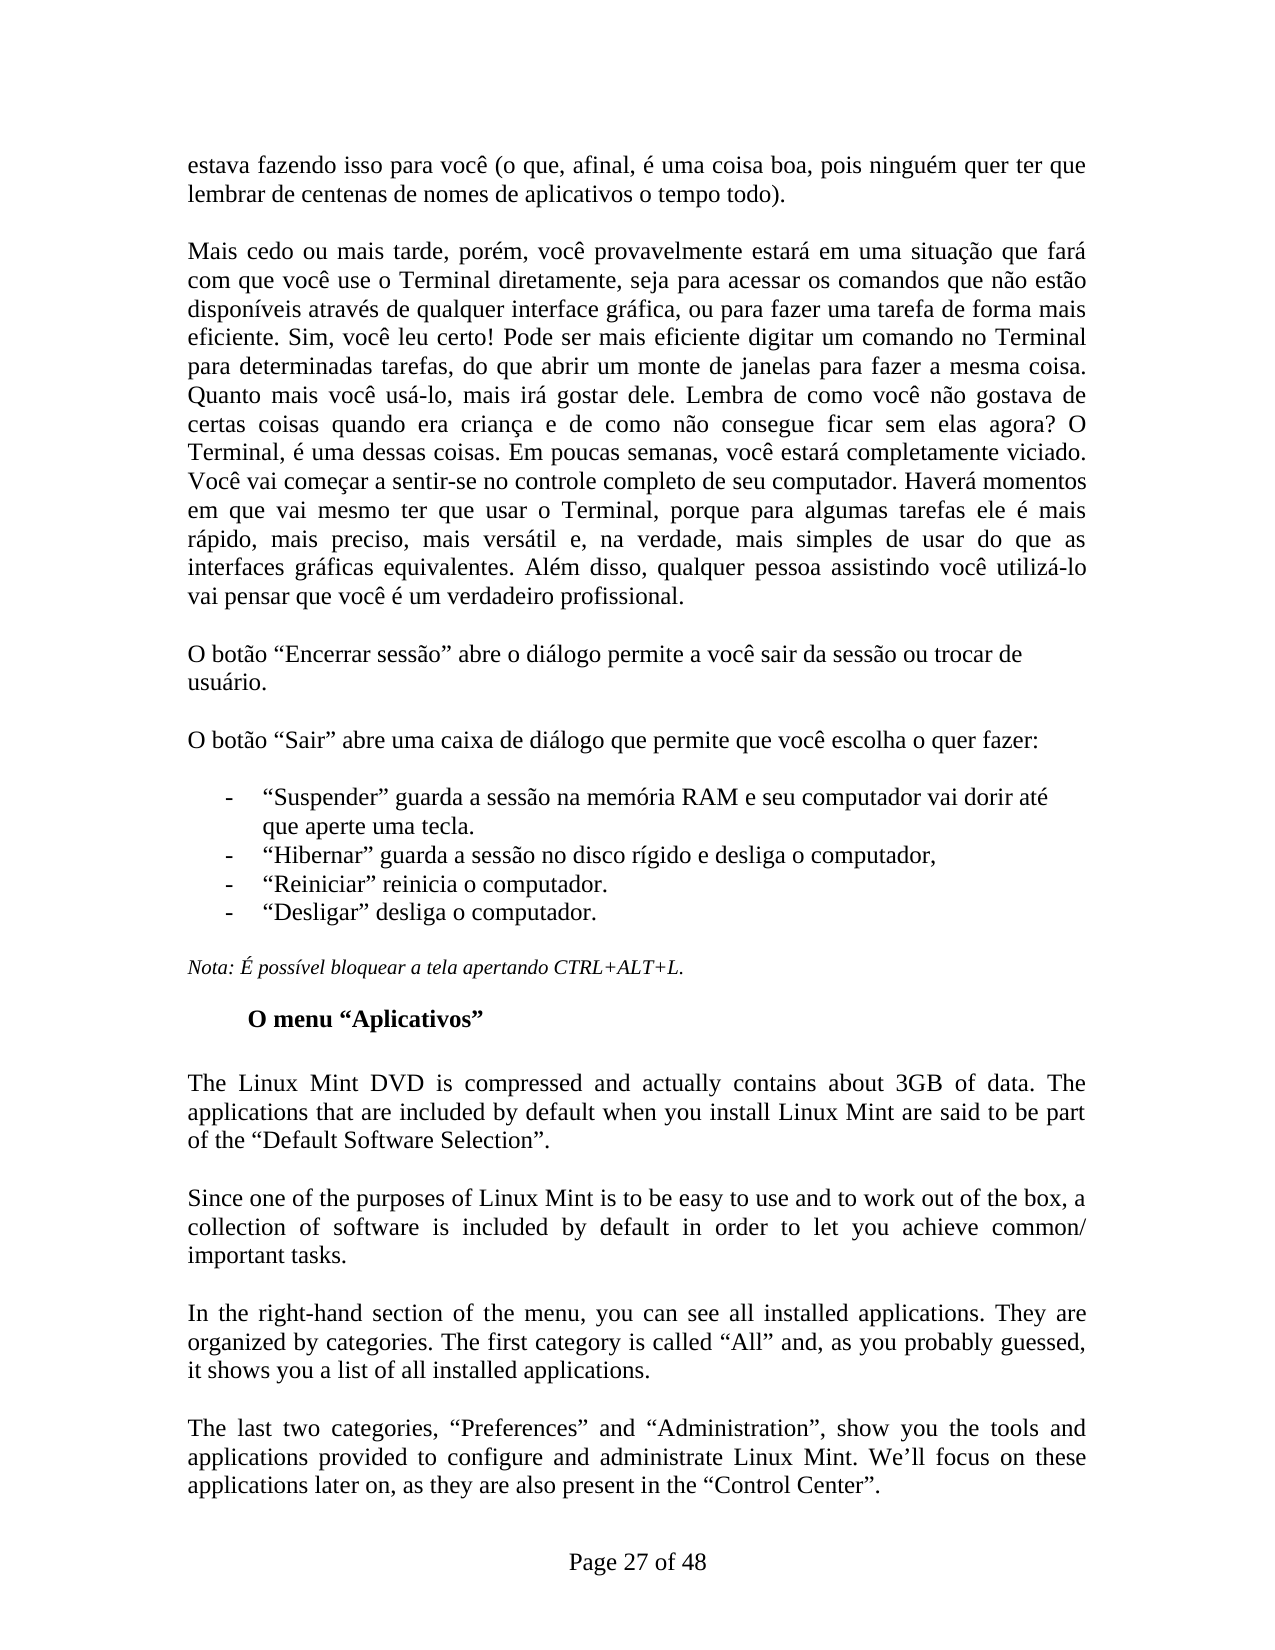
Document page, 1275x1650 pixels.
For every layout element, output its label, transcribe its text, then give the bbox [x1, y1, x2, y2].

list “Reiniciar” reinicia o computador. [225, 869, 1087, 897]
text Since one of the purposes of Linux Mint is to be easy to use and to work out of the box, a collection of software is included by default in order to let you achieve common/ important tasks. [187, 1183, 1087, 1269]
text O botão “Sair” abre uma caixa de diálogo que permite que você escolha o quer fazer: [187, 725, 1087, 754]
text O botão “Encerrar sessão” abre o diálogo permite a você sair da sessão ou trocar de usuário. [187, 639, 1087, 696]
text The last two categories, “Preferences” and “Administration”, show you the tools and applications provided to configure and administrate Linux Mint. We’ll focus on these applications later on, as they are also present in the “Control Center”. [187, 1413, 1087, 1499]
text The Linux Mint DVD is compressed and actually contains about 3GB of data. The applications that are included by default when you install Linux Mint are said to be part of the “Default Software Selection”. [187, 1068, 1087, 1154]
text Nota: É possível bloquear a tela apertando CTRL+ALT+L. [187, 955, 1087, 979]
text estava fazendo isso para você (o que, afinal, é uma coisa boa, pois ninguém quer ter que lembrar de centenas de nomes de aplicativos o tempo todo). [187, 150, 1087, 207]
list “Suspender” guarda a sessão na memória RAM e seu computador vai dorir até que aperte uma tecla. [225, 782, 1087, 840]
list “Hibernar” guarda a sessão no disco rígido e desliga o computador, [225, 840, 1087, 869]
subtitle O menu “Aplicativos” [187, 1004, 1087, 1033]
text Mais cedo ou mais tarde, porém, você provavelmente estará em uma situação que fará com que você use o Terminal diretamente, seja para acessar os comandos que não estão disponíveis através de qualquer interface gráfica, ou para fazer uma tarefa de forma mais eficiente. Sim, você leu certo! Pode ser mais eficiente digitar um comando no Terminal para determinadas tarefas, do que abrir um monte de janelas para fazer a mesma coisa. Quanto mais você usá-lo, mais irá gostar dele. Lembra de como você não gostava de certas coisas quando era criança e de como não consegue ficar sem elas agora? O Terminal, é uma dessas coisas. Em poucas semanas, você estará completamente viciado. Você vai começar a sentir-se no controle completo de seu computador. Haverá momentos em que vai mesmo ter que usar o Terminal, porque para algumas tarefas ele é mais rápido, mais preciso, mais versátil e, na verdade, mais simples de usar do que as interfaces gráficas equivalentes. Além disso, qualquer pessoa assistindo você utilizá-lo vai pensar que você é um verdadeiro profissional. [187, 236, 1087, 610]
text In the right-hand section of the menu, you can see all installed applications. They are organized by categories. The first category is called “All” and, as you probably guessed, it shows you a list of all installed applications. [187, 1298, 1087, 1384]
list “Desligar” desliga o computador. [225, 897, 1087, 926]
